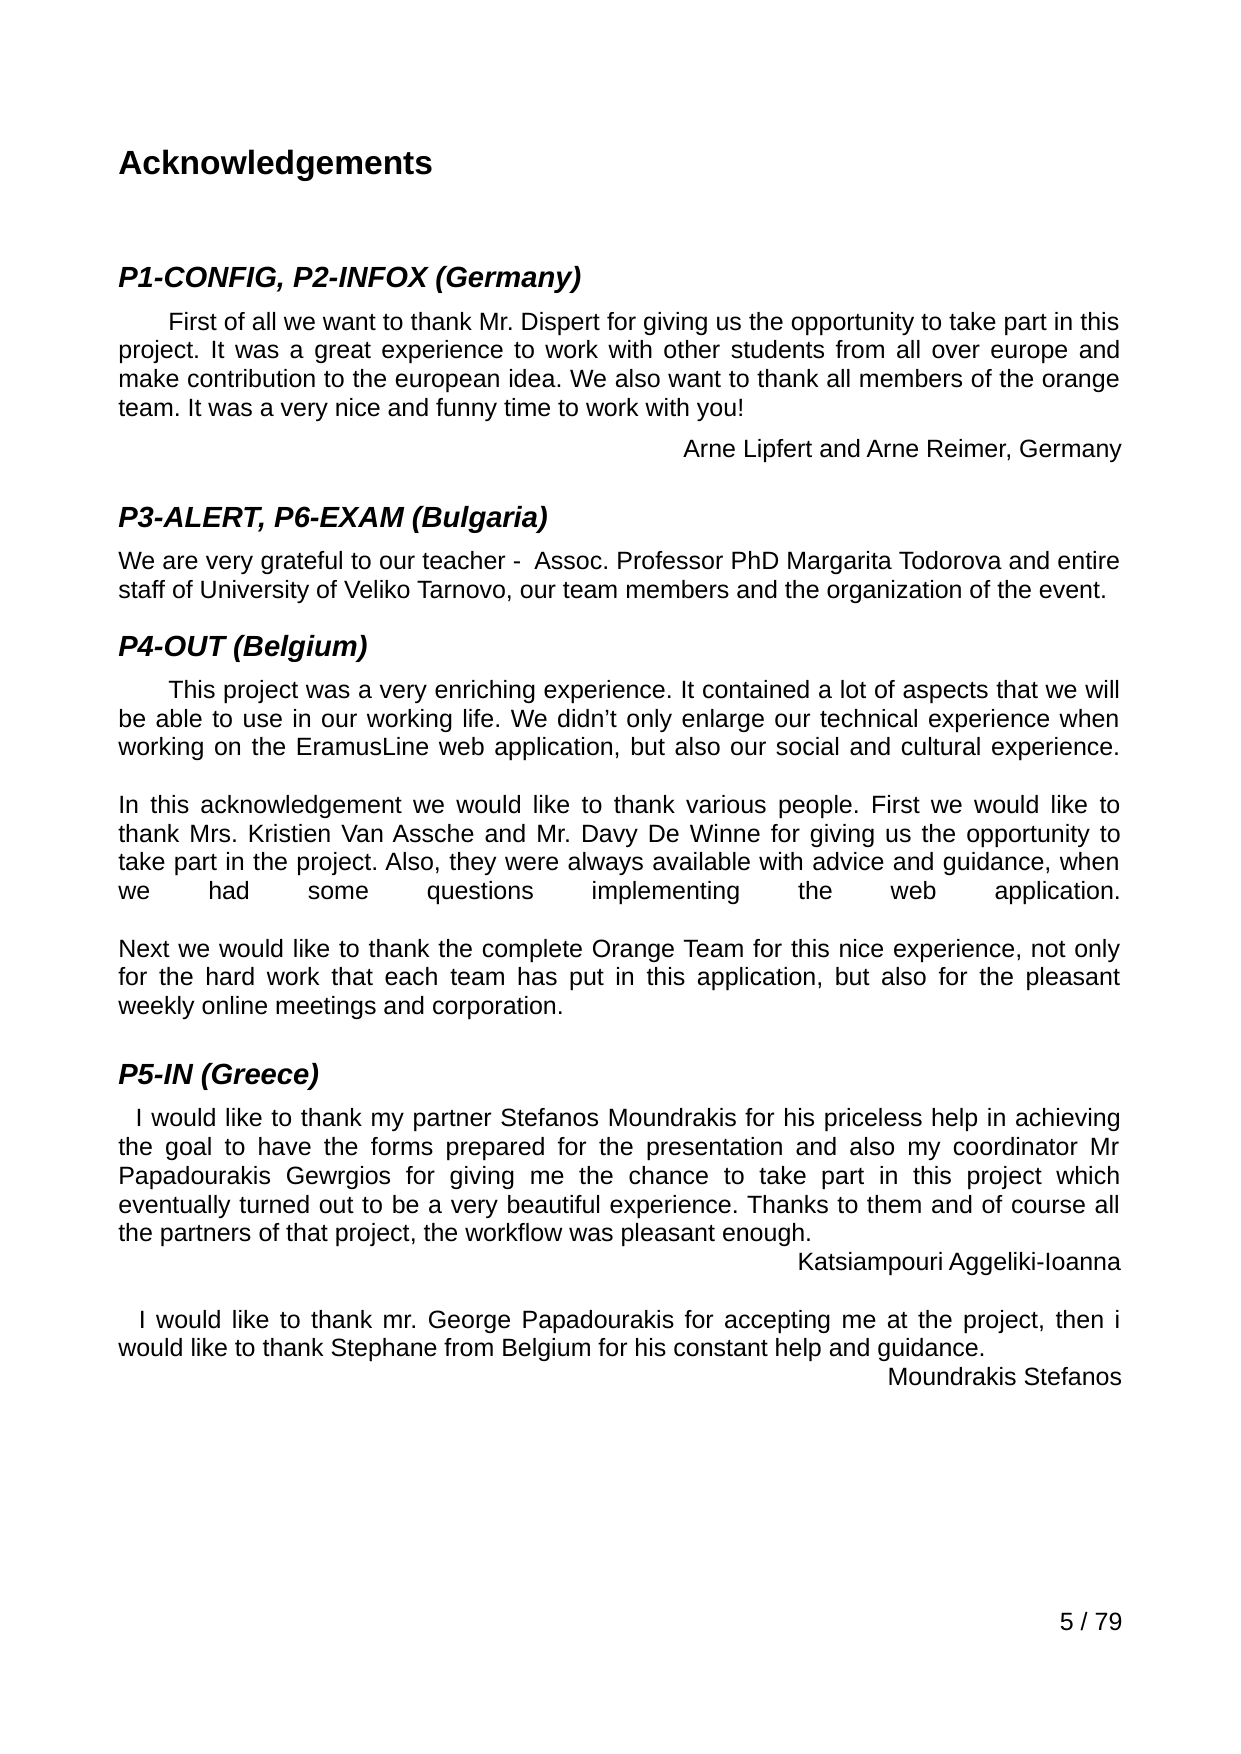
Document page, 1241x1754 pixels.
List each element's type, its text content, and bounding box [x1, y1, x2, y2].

text I would like to thank mr. George Papadourakis for accepting me at the project, then i would like to thank Stephane from Belgium for his constant help and guidance. [118, 1305, 1122, 1362]
subtitle P4-OUT (Belgium) [118, 629, 1122, 662]
subtitle P1-CONFIG, P2-INFOX (Germany) [118, 261, 1122, 294]
text We are very grateful to our teacher - Assoc. Professor PhD Margarita Todorova and entire staff of University of Veliko Tarnovo, our team members and the organization of the event. [118, 546, 1122, 604]
text Arne Lipfert and Arne Reimer, Germany [118, 434, 1122, 463]
text This project was a very enriching experience. It contained a lot of aspects that we will be able to use in our working life. We didn’t only enlarge our technical experience when working on the EramusLine web application, but also our social and cultural experience. In this acknowledgement we would like to thank various people. First we would like to thank Mrs. Kristien Van Assche and Mr. Davy De Winne for giving us the opportunity to take part in the project. Also, they were always available with advice and guidance, when we had some questions implementing the web application. Next we would like to thank the complete Orange Team for this nice experience, not only for the hard work that each team has put in this application, but also for the pleasant weekly online meetings and corporation. [118, 675, 1122, 1020]
text I would like to thank my partner Stefanos Moundrakis for his priceless help in achieving the goal to have the forms prepared for the presentation and also my coordinator Mr Papadourakis Gewrgios for giving me the chance to take part in this project which eventually turned out to be a very beautiful experience. Thanks to them and of course all the partners of that project, the workflow was pleasant enough. [118, 1103, 1122, 1247]
subtitle P3-ALERT, P6-EXAM (Bulgaria) [118, 500, 1122, 534]
text First of all we want to thank Mr. Dispert for giving us the opportunity to take part in this project. It was a great experience to work with other students from all over europe and make contribution to the european idea. We also want to thank all members of the orange team. It was a very nice and funny time to work with you! [118, 307, 1122, 422]
subtitle Acknowledgements [118, 143, 1122, 182]
text Moundrakis Stefanos [118, 1362, 1122, 1391]
text Katsiampouri Aggeliki-Ioanna [118, 1247, 1122, 1276]
subtitle P5-IN (Greece) [118, 1057, 1122, 1091]
